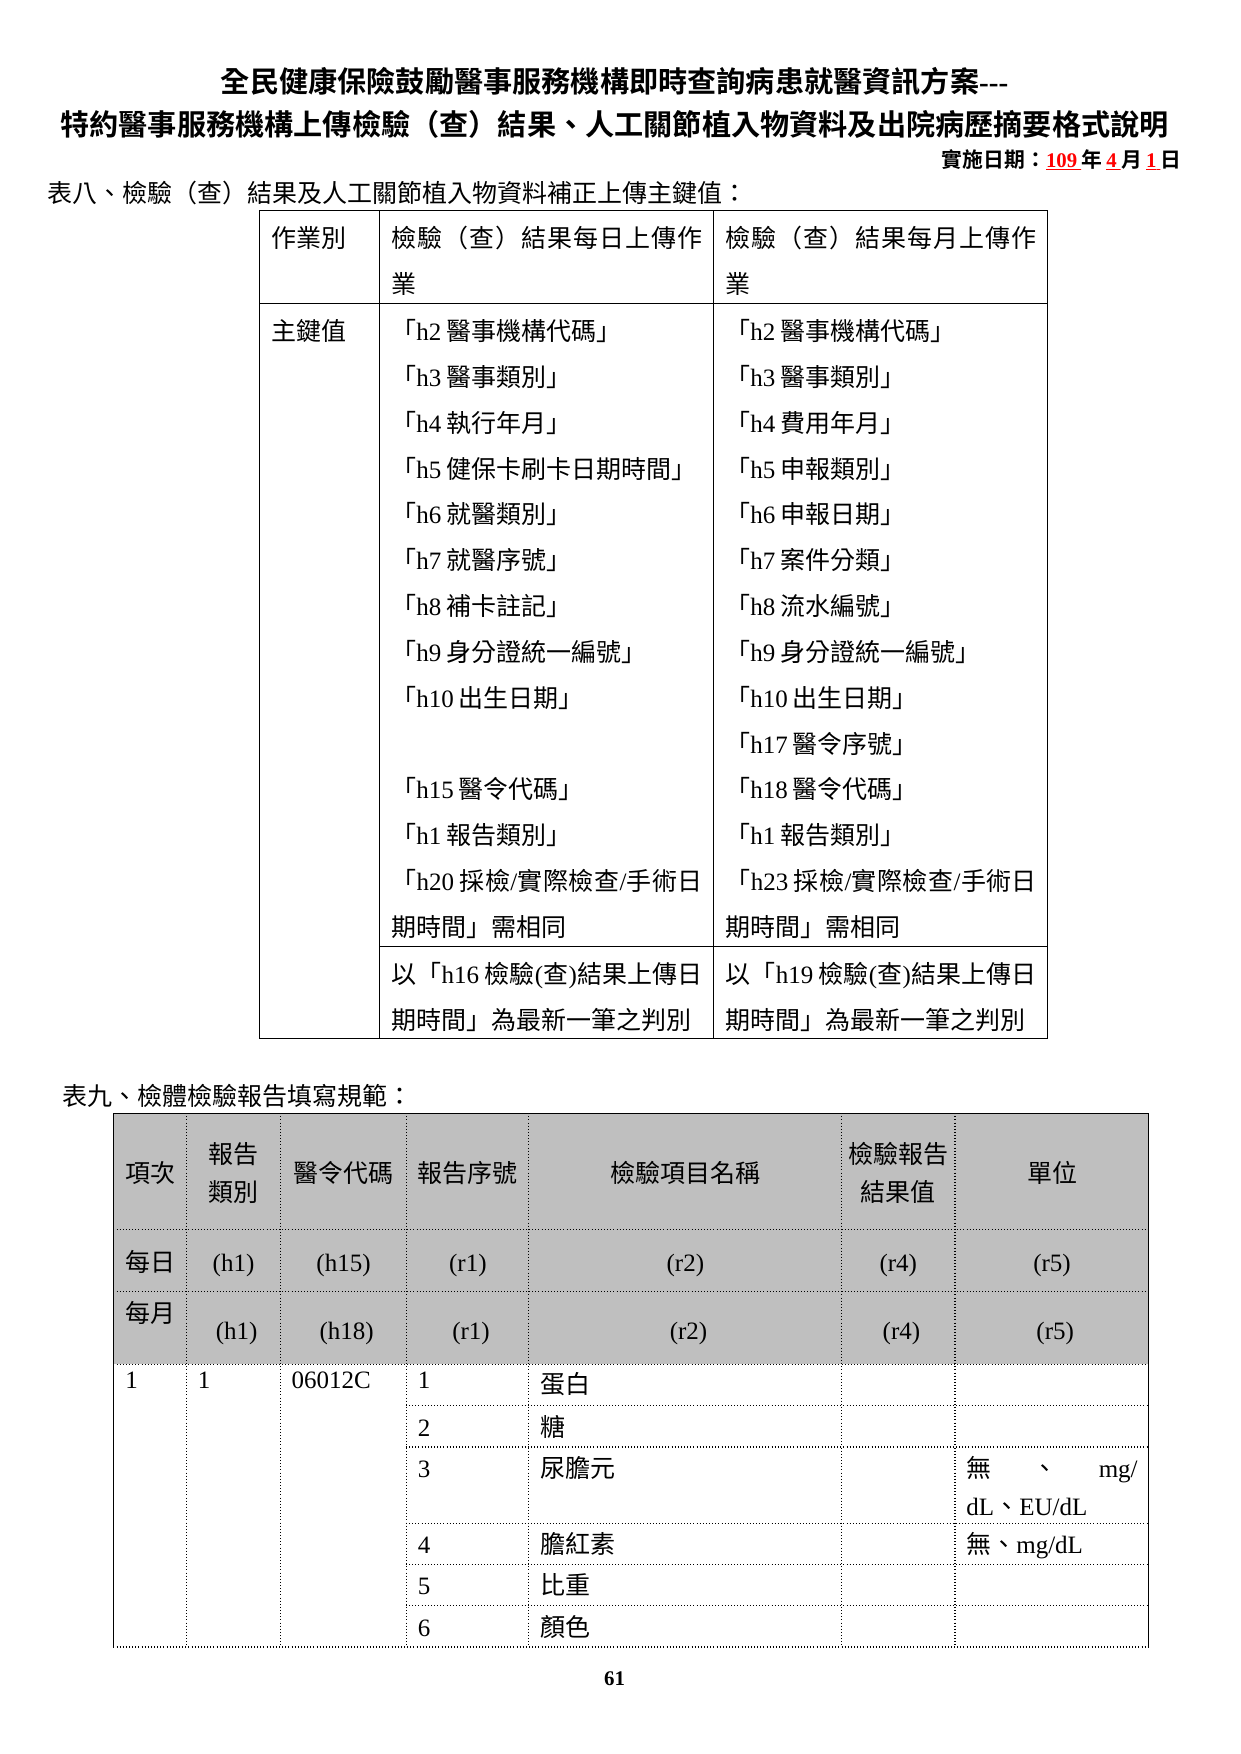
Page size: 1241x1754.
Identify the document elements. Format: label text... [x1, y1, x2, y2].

table_cell 每月 [114, 1291, 186, 1364]
table_header 醫令代碼 [280, 1114, 406, 1229]
table_cell [841, 1446, 955, 1522]
table_cell 06012C [280, 1364, 406, 1646]
table_cell 1 [406, 1364, 529, 1405]
table_cell 5 [406, 1564, 529, 1605]
table_cell [955, 1564, 1148, 1605]
table_header 檢驗（查）結果每月上傳作業 [714, 211, 1047, 303]
table_cell (h18) [280, 1291, 406, 1364]
table_header 報告類別 [186, 1114, 280, 1229]
table_cell 糖 [529, 1405, 841, 1446]
text 表八、檢驗（查）結果及人工關節植入物資料補正上傳主鍵值： [47, 174, 1181, 210]
table_cell [841, 1405, 955, 1446]
table_cell (h15) [280, 1229, 406, 1291]
table_cell (r4) [841, 1291, 955, 1364]
table_cell (r1) [406, 1229, 529, 1291]
table_cell 4 [406, 1523, 529, 1564]
table_cell 每日 [114, 1229, 186, 1291]
table_cell (r1) [406, 1291, 529, 1364]
table_cell 膽紅素 [529, 1523, 841, 1564]
table_header 單位 [955, 1114, 1148, 1229]
table_header 檢驗（查）結果每日上傳作業 [380, 211, 713, 303]
table_cell 比重 [529, 1564, 841, 1605]
table_cell (r4) [841, 1229, 955, 1291]
table_cell (h1) [186, 1229, 280, 1291]
table_cell (r2) [529, 1229, 841, 1291]
table_header 項次 [114, 1114, 186, 1229]
table_header 報告序號 [406, 1114, 529, 1229]
table_cell 「h2醫事機構代碼」 「h3醫事類別」 「h4費用年月」 「h5申報類別」 「h6申報日期」 「h7案件分類」 「h8流水編號」 「h9身分證統一編號」 「h10出生日期」 「h17醫令序號」 「h18醫令代碼」 「h1報告類別」 「h23採檢/實際檢查/手術日期時間」需相同 [714, 304, 1047, 946]
table_cell [841, 1364, 955, 1405]
table_cell 無、mg/dL、EU/dL [955, 1446, 1148, 1522]
table_cell 6 [406, 1605, 529, 1646]
table_cell 尿膽元 [529, 1446, 841, 1522]
table_header 檢驗項目名稱 [529, 1114, 841, 1229]
table_cell 2 [406, 1405, 529, 1446]
table_cell 3 [406, 1446, 529, 1522]
table_cell (h1) [186, 1291, 280, 1364]
table_cell 1 [114, 1364, 186, 1646]
table_cell [841, 1605, 955, 1646]
table_cell [841, 1523, 955, 1564]
table_cell 以「h16檢驗(查)結果上傳日期時間」為最新一筆之判別 [380, 947, 713, 1038]
table_cell 主鍵值 [260, 304, 379, 1038]
table_cell [955, 1364, 1148, 1405]
table_cell 「h2醫事機構代碼」 「h3醫事類別」 「h4執行年月」 「h5健保卡刷卡日期時間」 「h6就醫類別」 「h7就醫序號」 「h8補卡註記」 「h9身分證統一編號」 「h10出生日期」 「h15醫令代碼」 「h1報告類別」 「h20採檢/實際檢查/手術日期時間」需相同 [380, 304, 713, 946]
table_header 檢驗報告結果值 [841, 1114, 955, 1229]
table_cell (r2) [529, 1291, 841, 1364]
table_cell [955, 1605, 1148, 1646]
table_cell 以「h19檢驗(查)結果上傳日期時間」為最新一筆之判別 [714, 947, 1047, 1038]
table_header 作業別 [260, 211, 379, 303]
table_cell [955, 1405, 1148, 1446]
table_cell 蛋白 [529, 1364, 841, 1405]
table_cell (r5) [955, 1229, 1148, 1291]
table_cell 顏色 [529, 1605, 841, 1646]
table_cell (r5) [955, 1291, 1148, 1364]
table_cell 1 [186, 1364, 280, 1646]
text 表九、檢體檢驗報告填寫規範： [62, 1077, 1181, 1113]
table_cell 無、mg/dL [955, 1523, 1148, 1564]
table_cell [841, 1564, 955, 1605]
